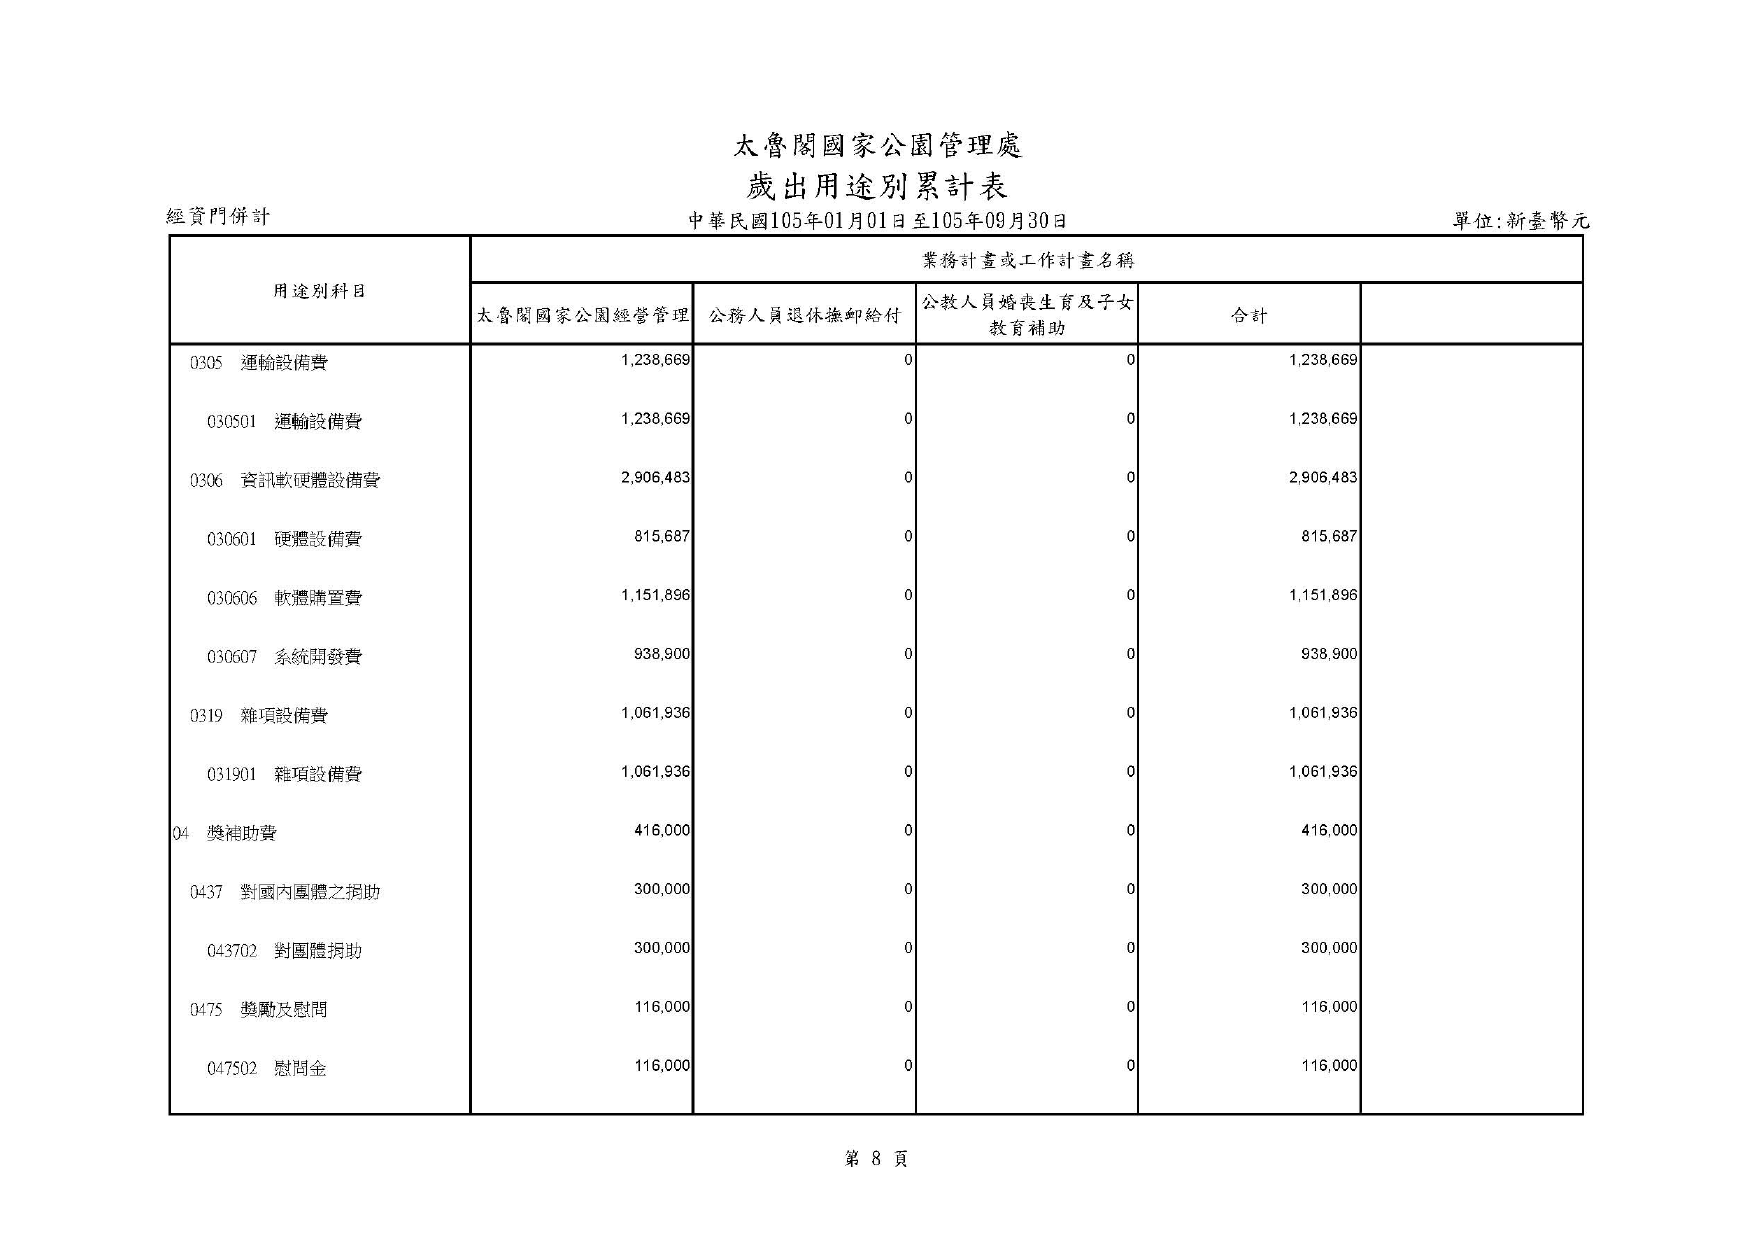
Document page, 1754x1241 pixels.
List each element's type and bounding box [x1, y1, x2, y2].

picture [59, 59, 1695, 1216]
